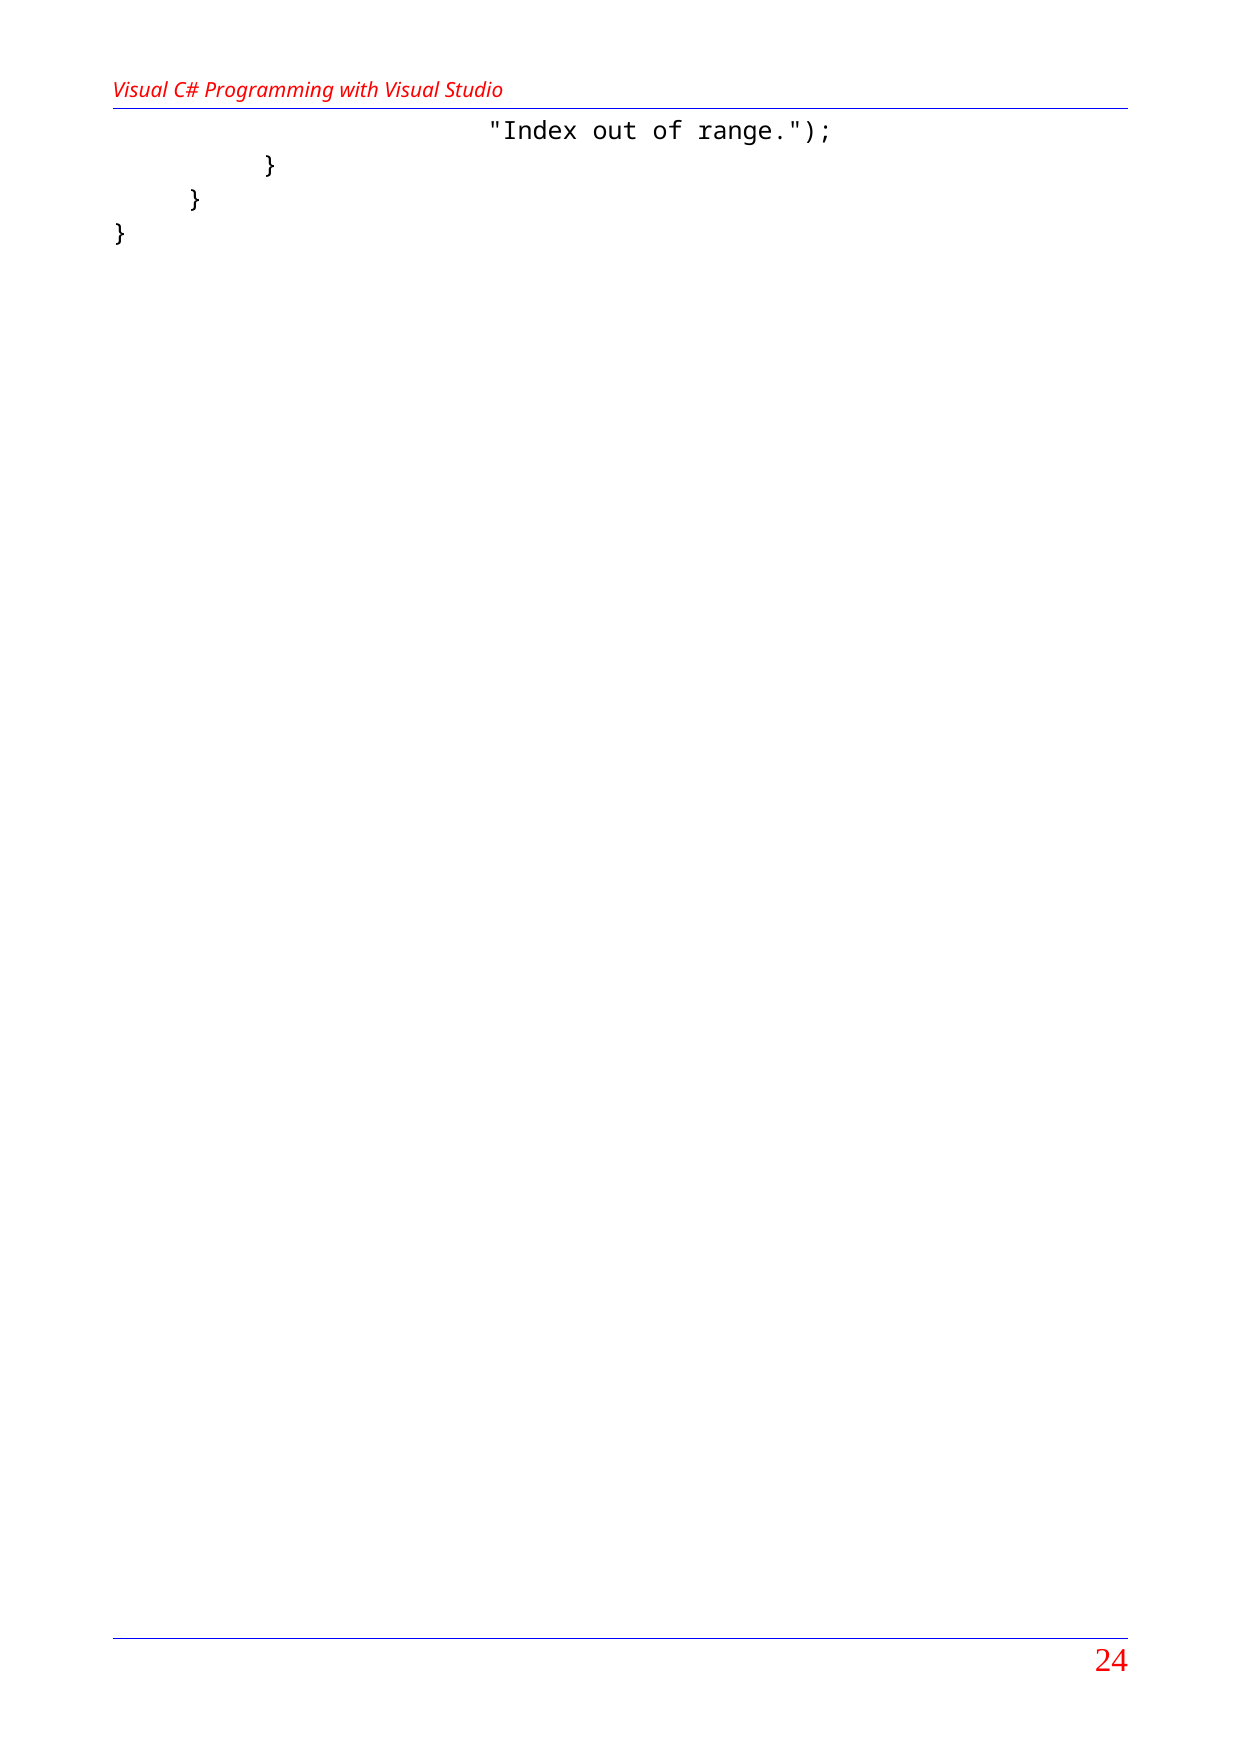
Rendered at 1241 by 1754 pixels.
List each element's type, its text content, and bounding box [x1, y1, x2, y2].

text } [112, 181, 1128, 215]
text } [112, 215, 1128, 249]
text } [112, 147, 1128, 181]
text "Index out of range."); [112, 112, 1128, 147]
